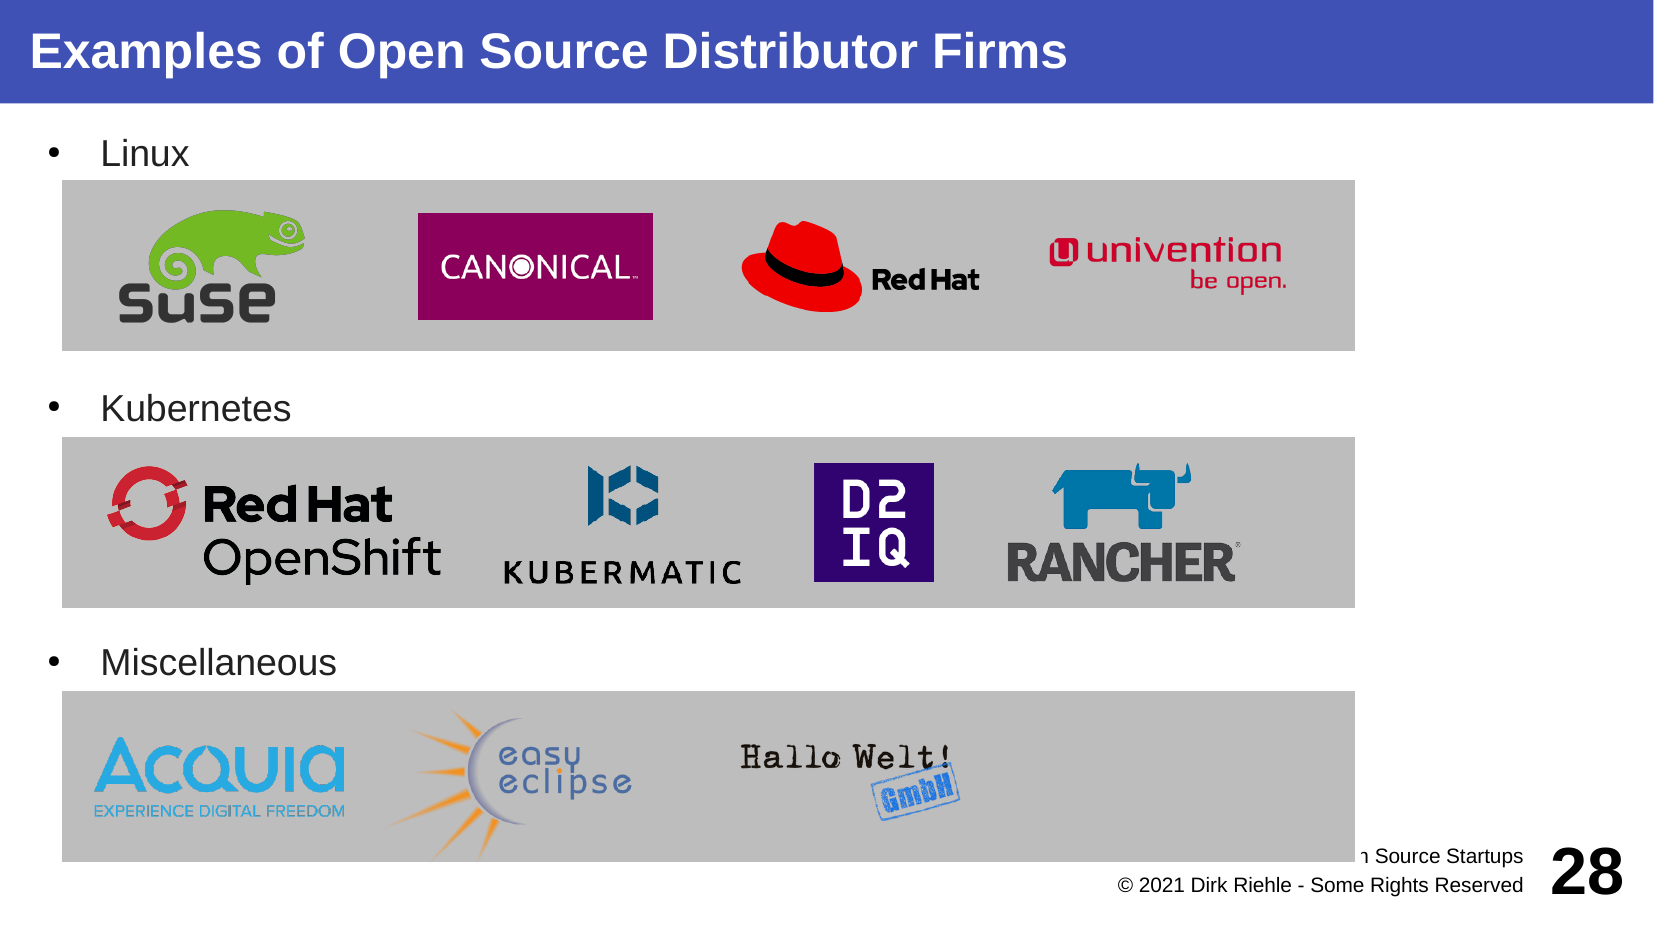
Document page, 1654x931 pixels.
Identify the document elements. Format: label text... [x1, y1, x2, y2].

picture [504, 465, 741, 584]
picture [94, 737, 344, 817]
picture [693, 177, 1027, 355]
text_box [1027, 177, 1359, 355]
picture [1007, 463, 1241, 582]
picture [814, 463, 934, 582]
list Linux Kubernetes Miscellaneous [29, 132, 1625, 813]
picture [418, 213, 653, 320]
text_box [59, 434, 1359, 612]
text_box [59, 687, 1359, 866]
text_box [59, 177, 693, 355]
picture [1049, 237, 1286, 295]
picture [382, 708, 632, 865]
title Examples of Open Source Distributor Firms [0, 0, 1654, 104]
picture [107, 466, 441, 585]
picture [730, 736, 967, 826]
picture [118, 209, 306, 324]
